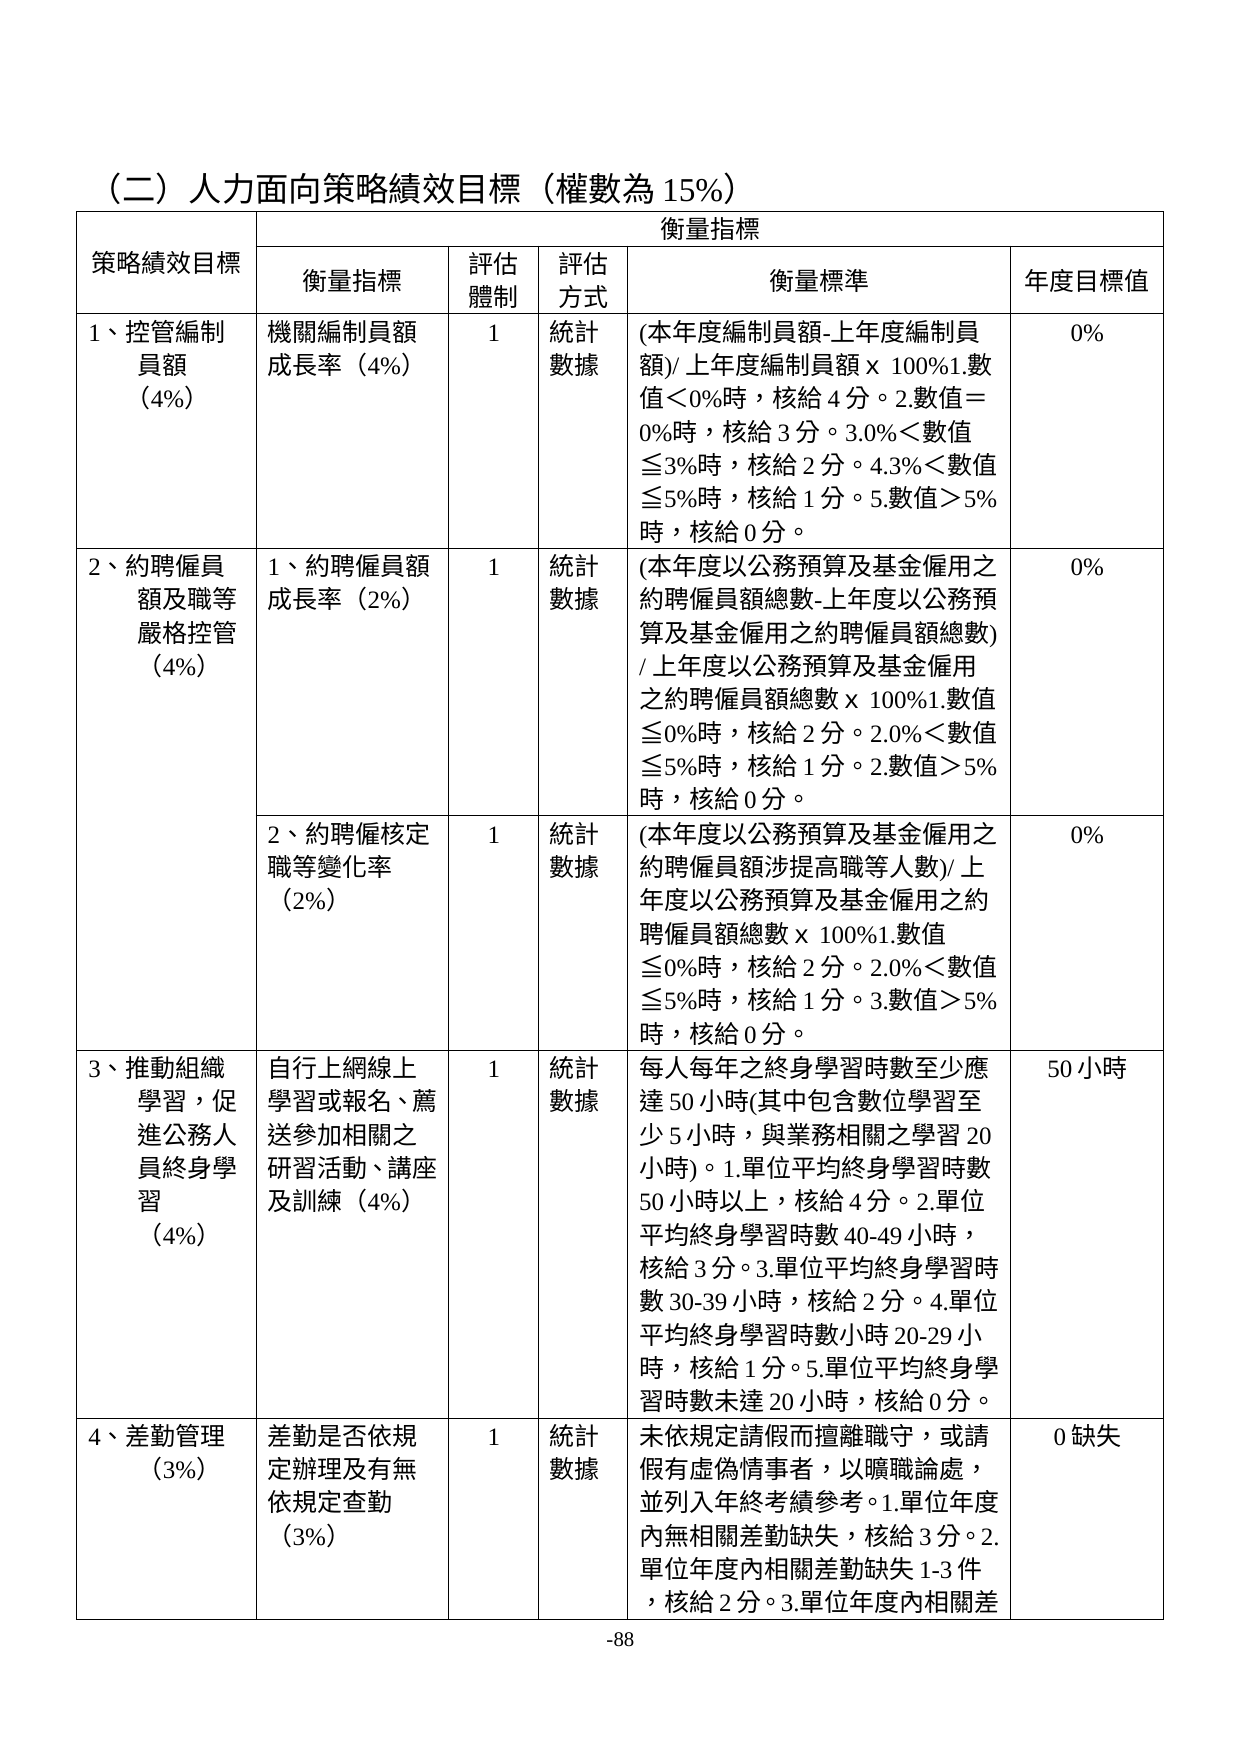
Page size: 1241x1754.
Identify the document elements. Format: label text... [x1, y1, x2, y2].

table_cell 控管編制員額 （4%） [77, 314, 256, 548]
table_cell 衡量指標 [257, 247, 448, 313]
table_cell 1 [449, 314, 538, 548]
text （二）人力面向策略績效目標（權數為15%） [88, 163, 1152, 211]
table_cell 0缺失 [1011, 1419, 1163, 1618]
table_cell 0% [1011, 314, 1163, 548]
table_cell [77, 815, 256, 1050]
table_cell 50小時 [1011, 1051, 1163, 1417]
table_cell 統計數據 [539, 816, 627, 1050]
table_cell 評估方式 [539, 247, 627, 313]
table_cell 統計數據 [539, 314, 627, 548]
table_cell 約聘僱員額及職等嚴格控管（4%） [77, 549, 256, 815]
table_cell 評估體制 [449, 247, 538, 313]
table_cell 1、約聘僱員額成長率（2%） [257, 549, 448, 815]
table_cell 0% [1011, 816, 1163, 1050]
table_cell (本年度以公務預算及基金僱用之約聘僱員額總數-上年度以公務預算及基金僱用之約聘僱員額總數)/ 上年度以公務預算及基金僱用之約聘僱員額總數ｘ100%1.數值≦0%時，核給2分。2.0%＜數值≦5%時，核給1分。2.數值＞5%時，核給0分。 [628, 549, 1010, 815]
table_cell 每人每年之終身學習時數至少應達50小時(其中包含數位學習至少5小時，與業務相關之學習20小時)。1.單位平均終身學習時數50小時以上，核給4分。2.單位平均終身學習時數40-49小時，核給3分。3.單位平均終身學習時數30-39小時，核給2分。4.單位平均終身學習時數小時20-29小時，核給1分。5.單位平均終身學習時數未達20小時，核給0分。 [628, 1051, 1010, 1417]
table_cell 差勤是否依規定辦理及有無依規定查勤 （3%） [257, 1419, 448, 1618]
table_cell (本年度編制員額-上年度編制員額)/ 上年度編制員額ｘ100%1.數值＜0%時，核給4分。2.數值＝0%時，核給3分。3.0%＜數值≦3%時，核給2分。4.3%＜數值≦5%時，核給1分。5.數值＞5%時，核給0分。 [628, 314, 1010, 548]
table_cell 統計數據 [539, 549, 627, 815]
table_cell 自行上網線上學習或報名、薦送參加相關之研習活動、講座及訓練（4%） [257, 1051, 448, 1417]
table_cell 未依規定請假而擅離職守，或請假有虛偽情事者，以曠職論處，並列入年終考績參考。1.單位年度內無相關差勤缺失，核給3分。2.單位年度內相關差勤缺失1-3件，核給2分。3.單位年度內相關差 [628, 1419, 1010, 1618]
table_cell 推動組織學習，促進公務人員終身學習（4%） [77, 1051, 256, 1417]
table_cell 衡量標準 [628, 247, 1010, 313]
table_header 策略績效目標 [77, 212, 256, 313]
table_cell 0% [1011, 549, 1163, 815]
table_cell 1 [449, 1051, 538, 1417]
table_cell 統計數據 [539, 1051, 627, 1417]
table_cell 差勤管理（3%） [77, 1419, 256, 1618]
table_cell 統計數據 [539, 1419, 627, 1618]
table_cell 1 [449, 1419, 538, 1618]
table_cell 機關編制員額成長率（4%） [257, 314, 448, 548]
table_cell 年度目標值 [1011, 247, 1163, 313]
table_cell 1 [449, 549, 538, 815]
table_cell 2、約聘僱核定職等變化率 （2%） [257, 816, 448, 1050]
table_header 衡量指標 [257, 212, 1163, 246]
table_cell (本年度以公務預算及基金僱用之約聘僱員額涉提高職等人數)/ 上年度以公務預算及基金僱用之約聘僱員額總數ｘ100%1.數值≦0%時，核給2分。2.0%＜數值≦5%時，核給1分。3.數值＞5%時，核給0分。 [628, 816, 1010, 1050]
table_cell 1 [449, 816, 538, 1050]
